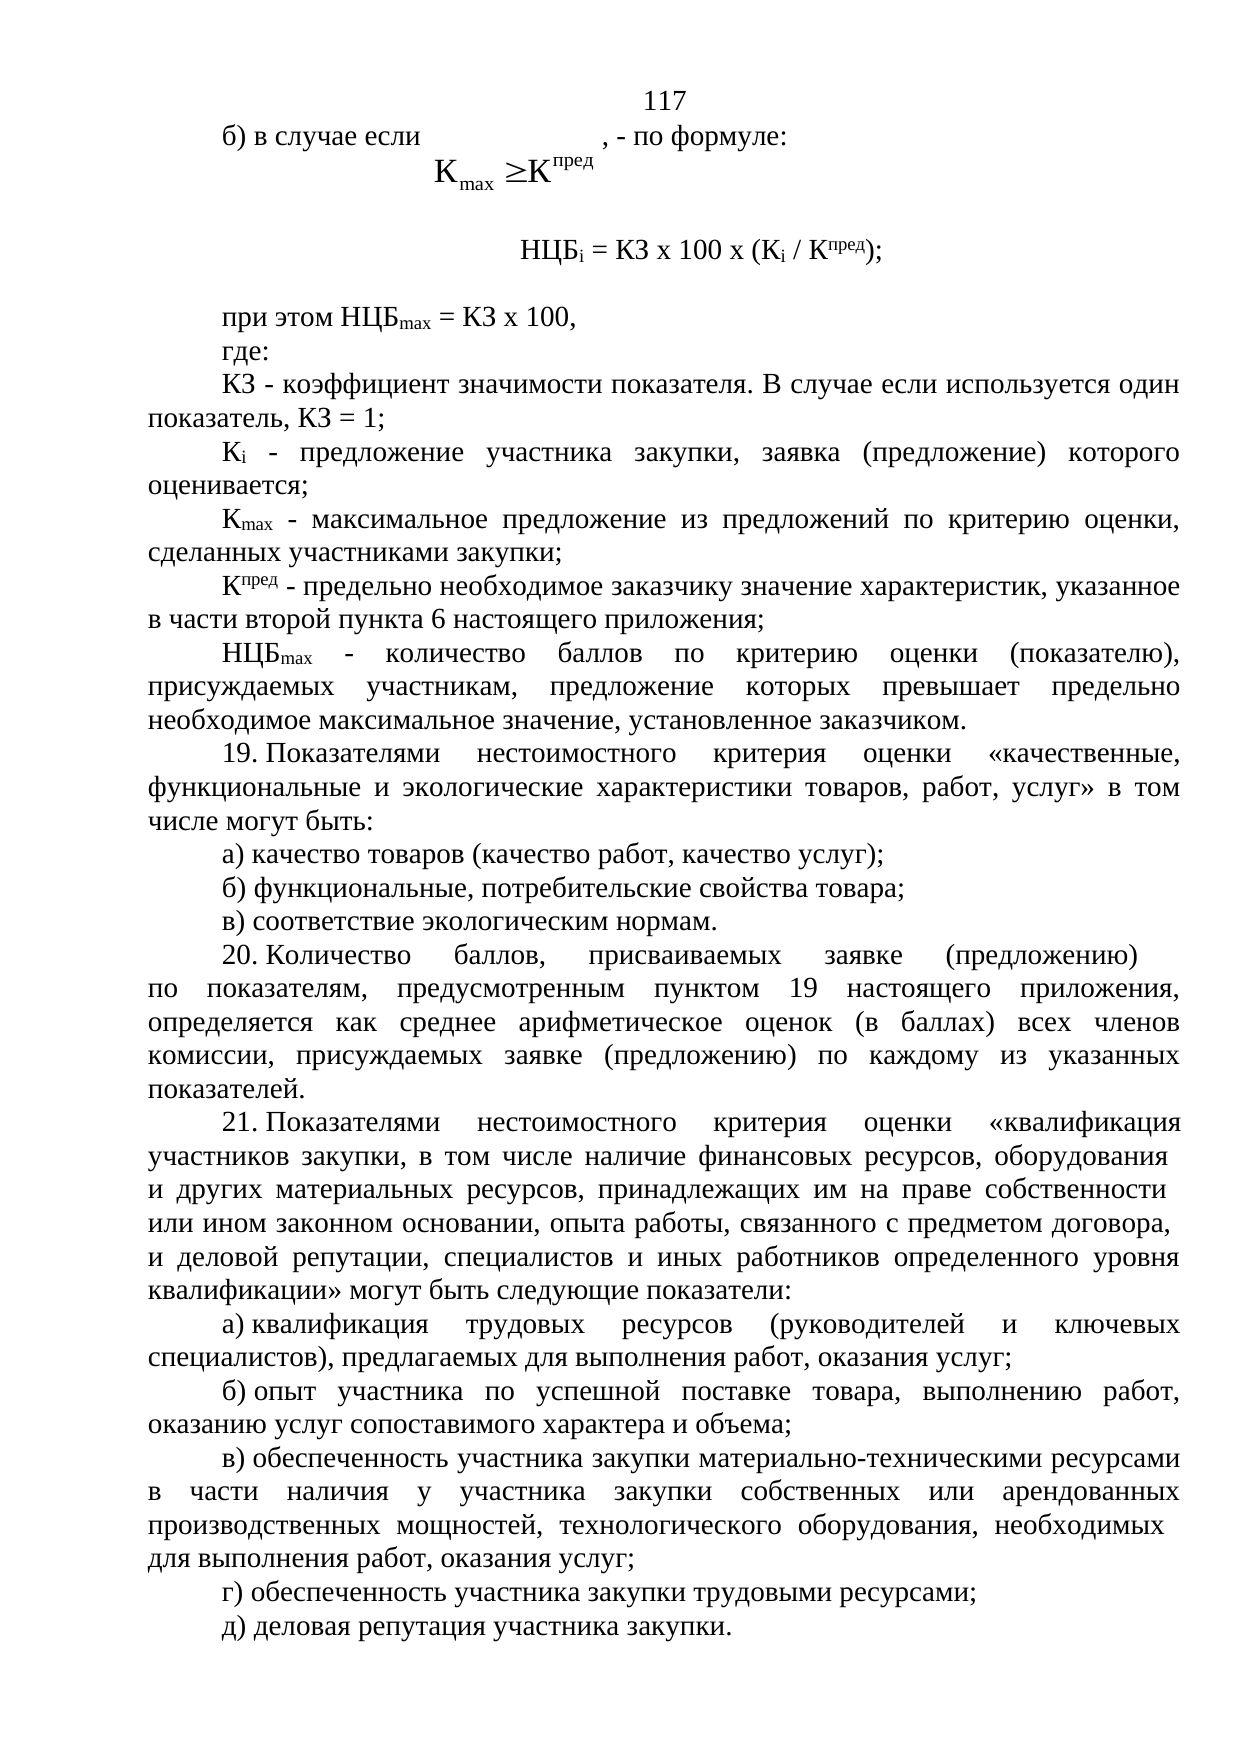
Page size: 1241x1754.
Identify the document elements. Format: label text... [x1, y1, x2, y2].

text при этом НЦБmax = КЗ x 100, [148, 299, 1181, 333]
text г) обеспеченность участника закупки трудовыми ресурсами; [148, 1574, 1181, 1608]
text 21. Показателями нестоимостного критерия оценки «квалификация участников закупки, в том числе наличие финансовых ресурсов, оборудования и других материальных ресурсов, принадлежащих им на праве собственности или ином законном основании, опыта работы, связанного с предметом договора, и деловой репутации, специалистов и иных работников определенного уровня квалификации» могут быть следующие показатели: [148, 1104, 1181, 1306]
text 19. Показателями нестоимостного критерия оценки «качественные, функциональные и экологические характеристики товаров, работ, услуг» в том числе могут быть: [148, 736, 1181, 836]
text Кmax - максимальное предложение из предложений по критерию оценки, сделанных участниками закупки; [148, 501, 1181, 568]
text а) квалификация трудовых ресурсов (руководителей и ключевых специалистов), предлагаемых для выполнения работ, оказания услуг; [148, 1306, 1181, 1373]
text 20. Количество баллов, присваиваемых заявке (предложению) по показателям, предусмотренным пунктом 19 настоящего приложения, определяется как среднее арифметическое оценок (в баллах) всех членов комиссии, присуждаемых заявке (предложению) по каждому из указанных показателей. [148, 937, 1181, 1104]
text б) в случае если , - по формуле: [148, 118, 1181, 199]
text в) соответствие экологическим нормам. [148, 903, 1181, 937]
text в) обеспеченность участника закупки материально-техническими ресурсами в части наличия у участника закупки собственных или арендованных производственных мощностей, технологического оборудования, необходимых для выполнения работ, оказания услуг; [148, 1440, 1181, 1574]
text НЦБmax - количество баллов по критерию оценки (показателю), присуждаемых участникам, предложение которых превышает предельно необходимое максимальное значение, установленное заказчиком. [148, 635, 1181, 736]
text а) качество товаров (качество работ, качество услуг); [148, 836, 1181, 870]
text д) деловая репутация участника закупки. [148, 1608, 1181, 1641]
text где: [148, 333, 1181, 367]
text б) функциональные, потребительские свойства товара; [148, 870, 1181, 903]
text КЗ - коэффициент значимости показателя. В случае если используется один показатель, КЗ = 1; [148, 367, 1181, 434]
text НЦБi = КЗ x 100 x (Кi / Кпред); [148, 232, 1181, 266]
text Кпред - предельно необходимое заказчику значение характеристик, указанное в части второй пункта 6 настоящего приложения; [148, 568, 1181, 635]
text Кi - предложение участника закупки, заявка (предложение) которого оценивается; [148, 434, 1181, 501]
text б) опыт участника по успешной поставке товара, выполнению работ, оказанию услуг сопоставимого характера и объема; [148, 1373, 1181, 1440]
